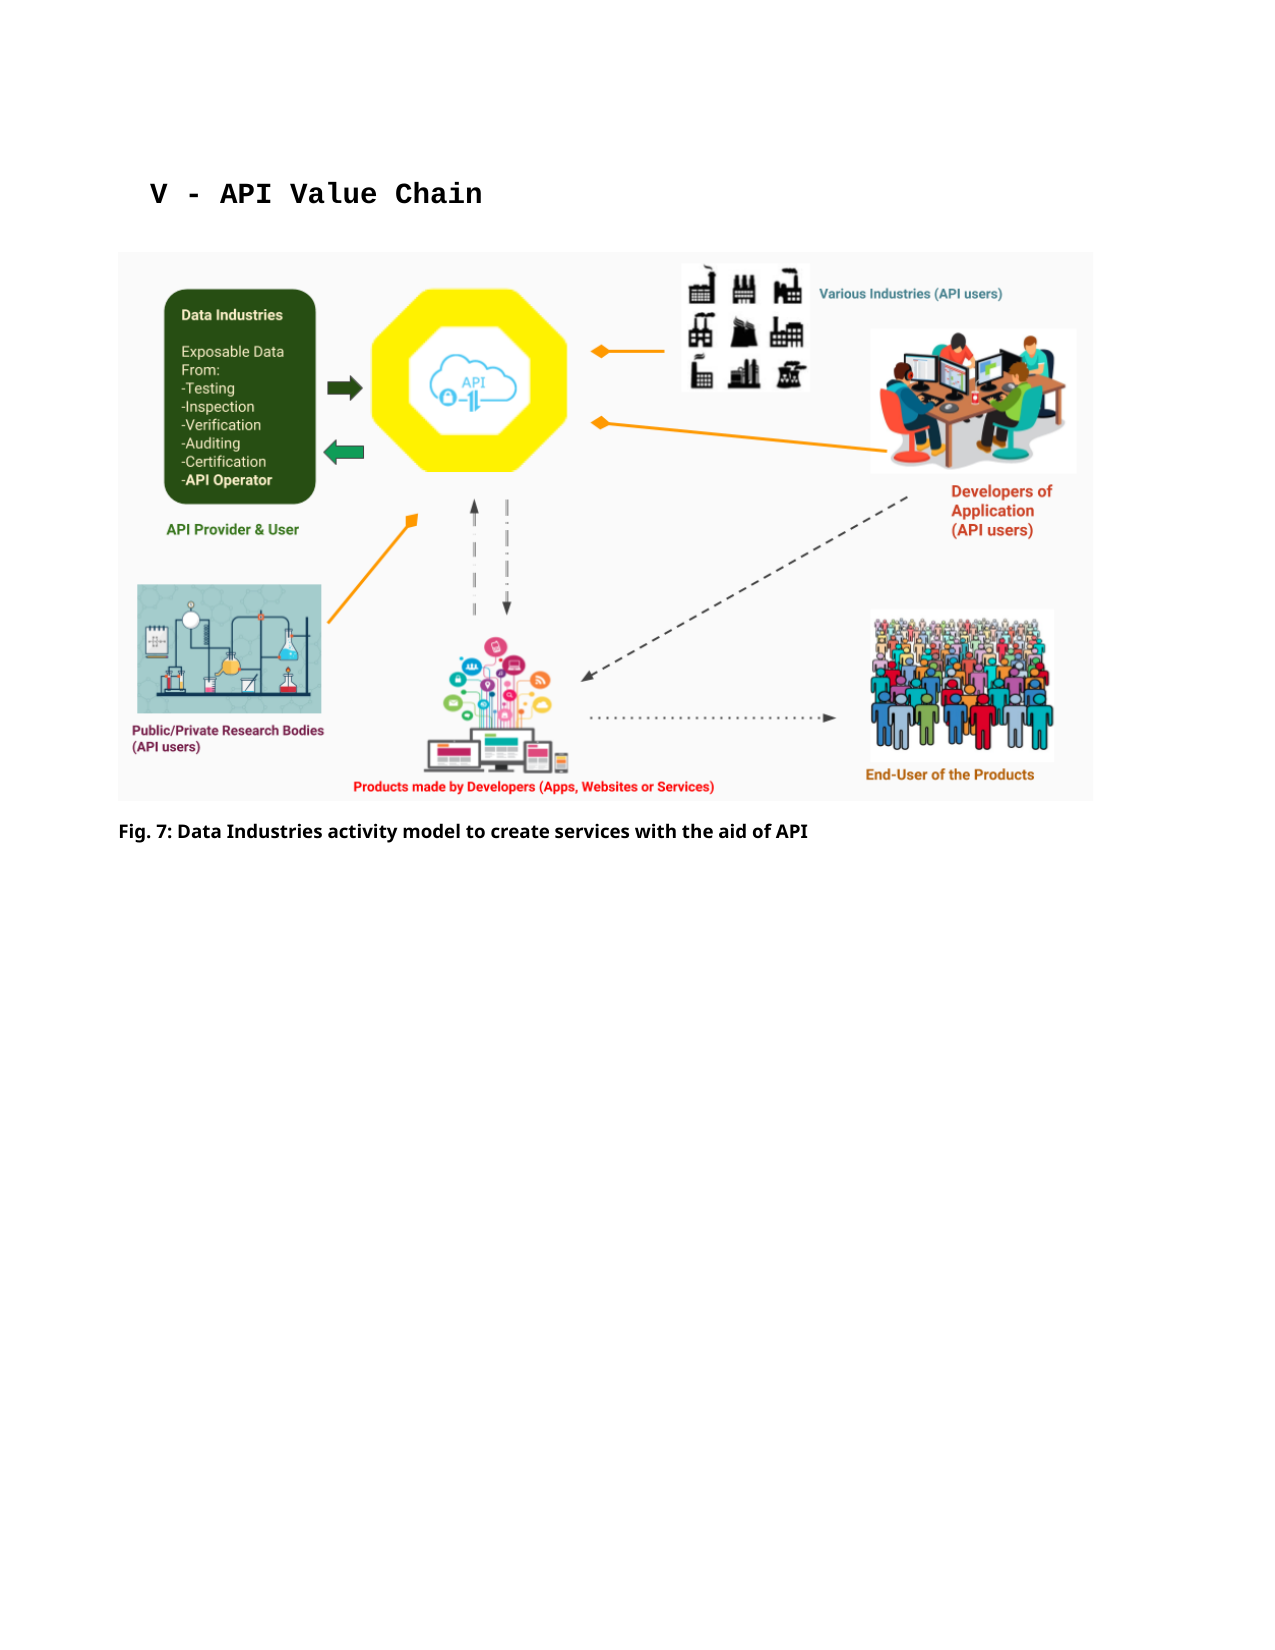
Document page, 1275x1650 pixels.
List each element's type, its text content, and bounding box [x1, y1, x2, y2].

picture [118, 252, 1094, 801]
subtitle Fig. 7: Data Industries activity model to create services with the aid of API [118, 801, 1093, 844]
subtitle V - API Value Chain [150, 179, 1125, 212]
